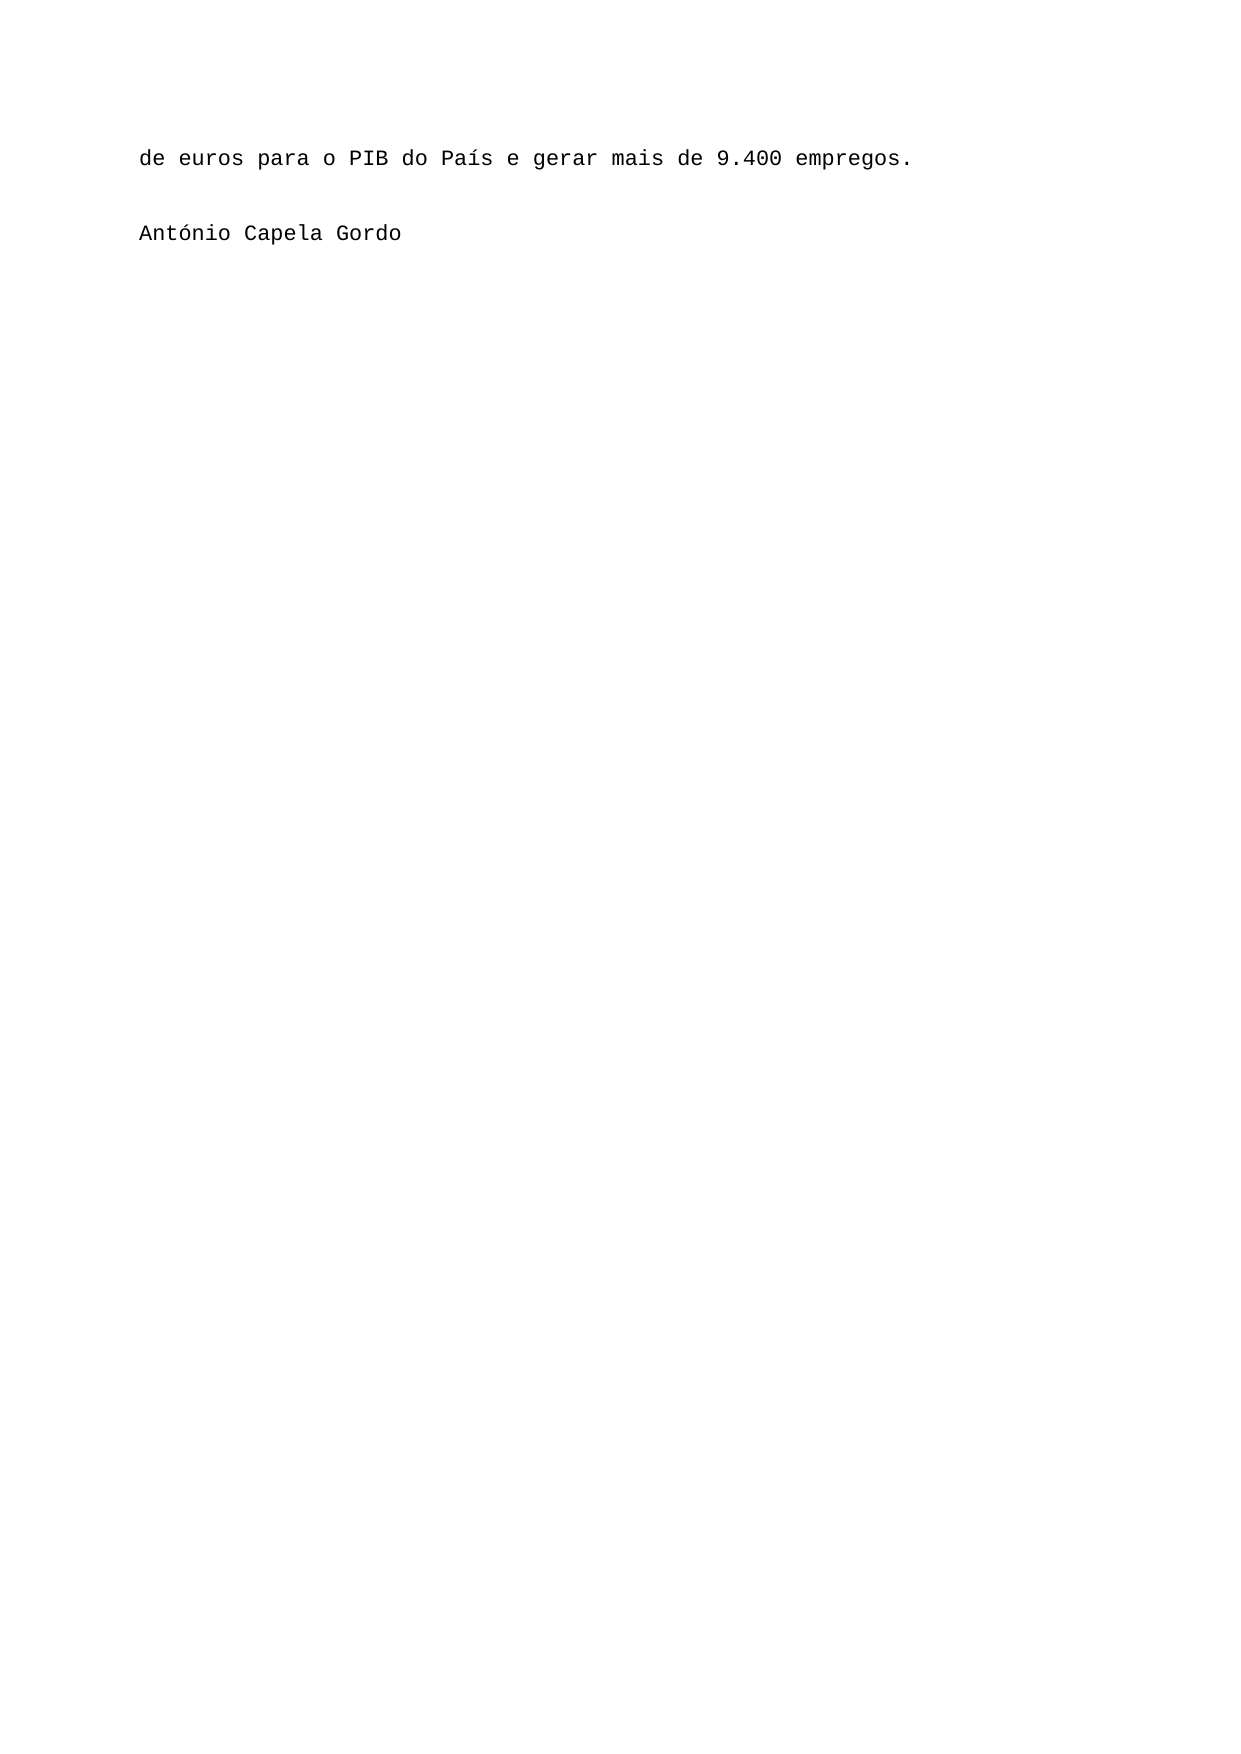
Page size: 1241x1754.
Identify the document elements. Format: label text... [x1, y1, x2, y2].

text de euros para o PIB do País e gerar mais de 9.400 empregos. [139, 148, 1101, 172]
text António Capela Gordo [139, 222, 1101, 247]
